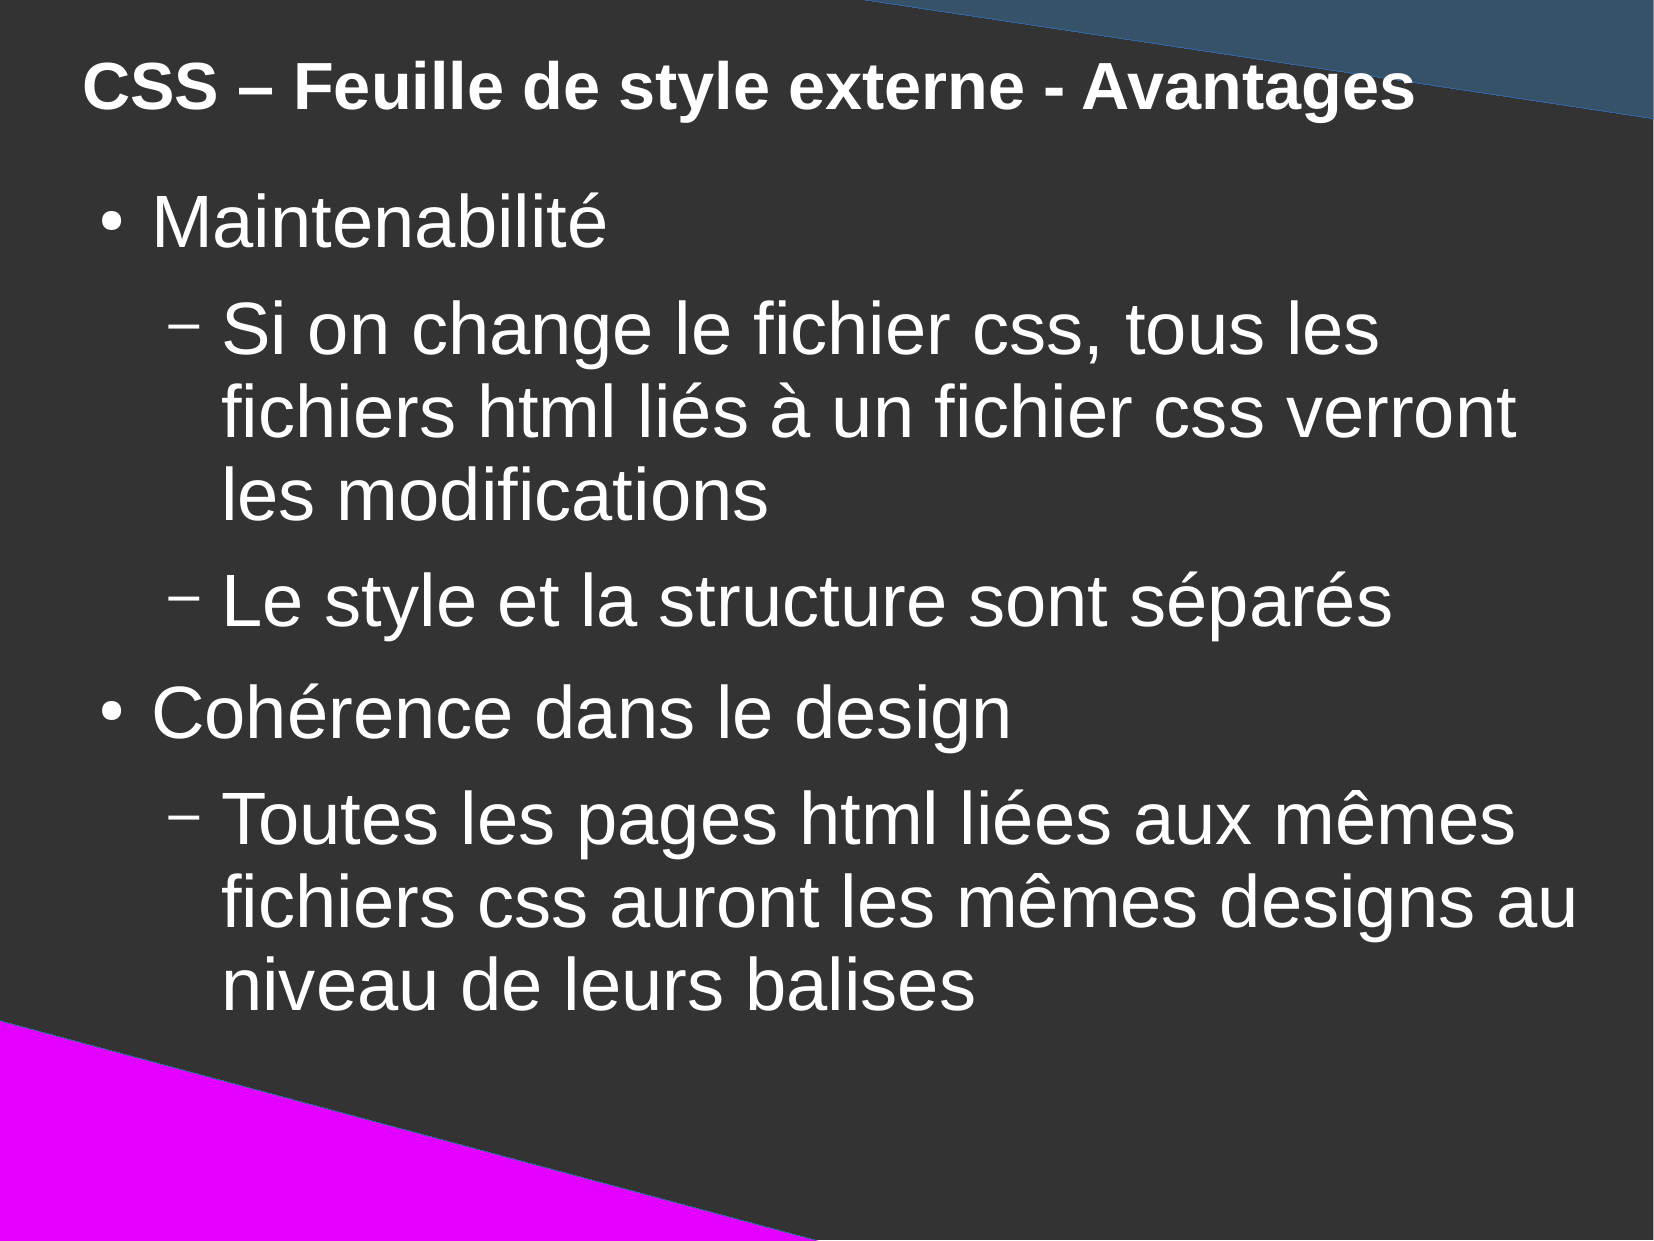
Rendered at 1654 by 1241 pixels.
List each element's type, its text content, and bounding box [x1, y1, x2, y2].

list Maintenabilité Si on change le fichier css, tous les fichiers html liés à un fichier css verront les modifications Le style et la structure sont séparés Cohérence dans le design Toutes les pages html liées aux mêmes fichiers css auront les mêmes designs au niveau de leurs balises [80, 180, 1605, 1035]
title CSS – Feuille de style externe - Avantages [82, 49, 1571, 162]
text_box [865, 0, 1654, 119]
text_box [0, 1020, 819, 1241]
